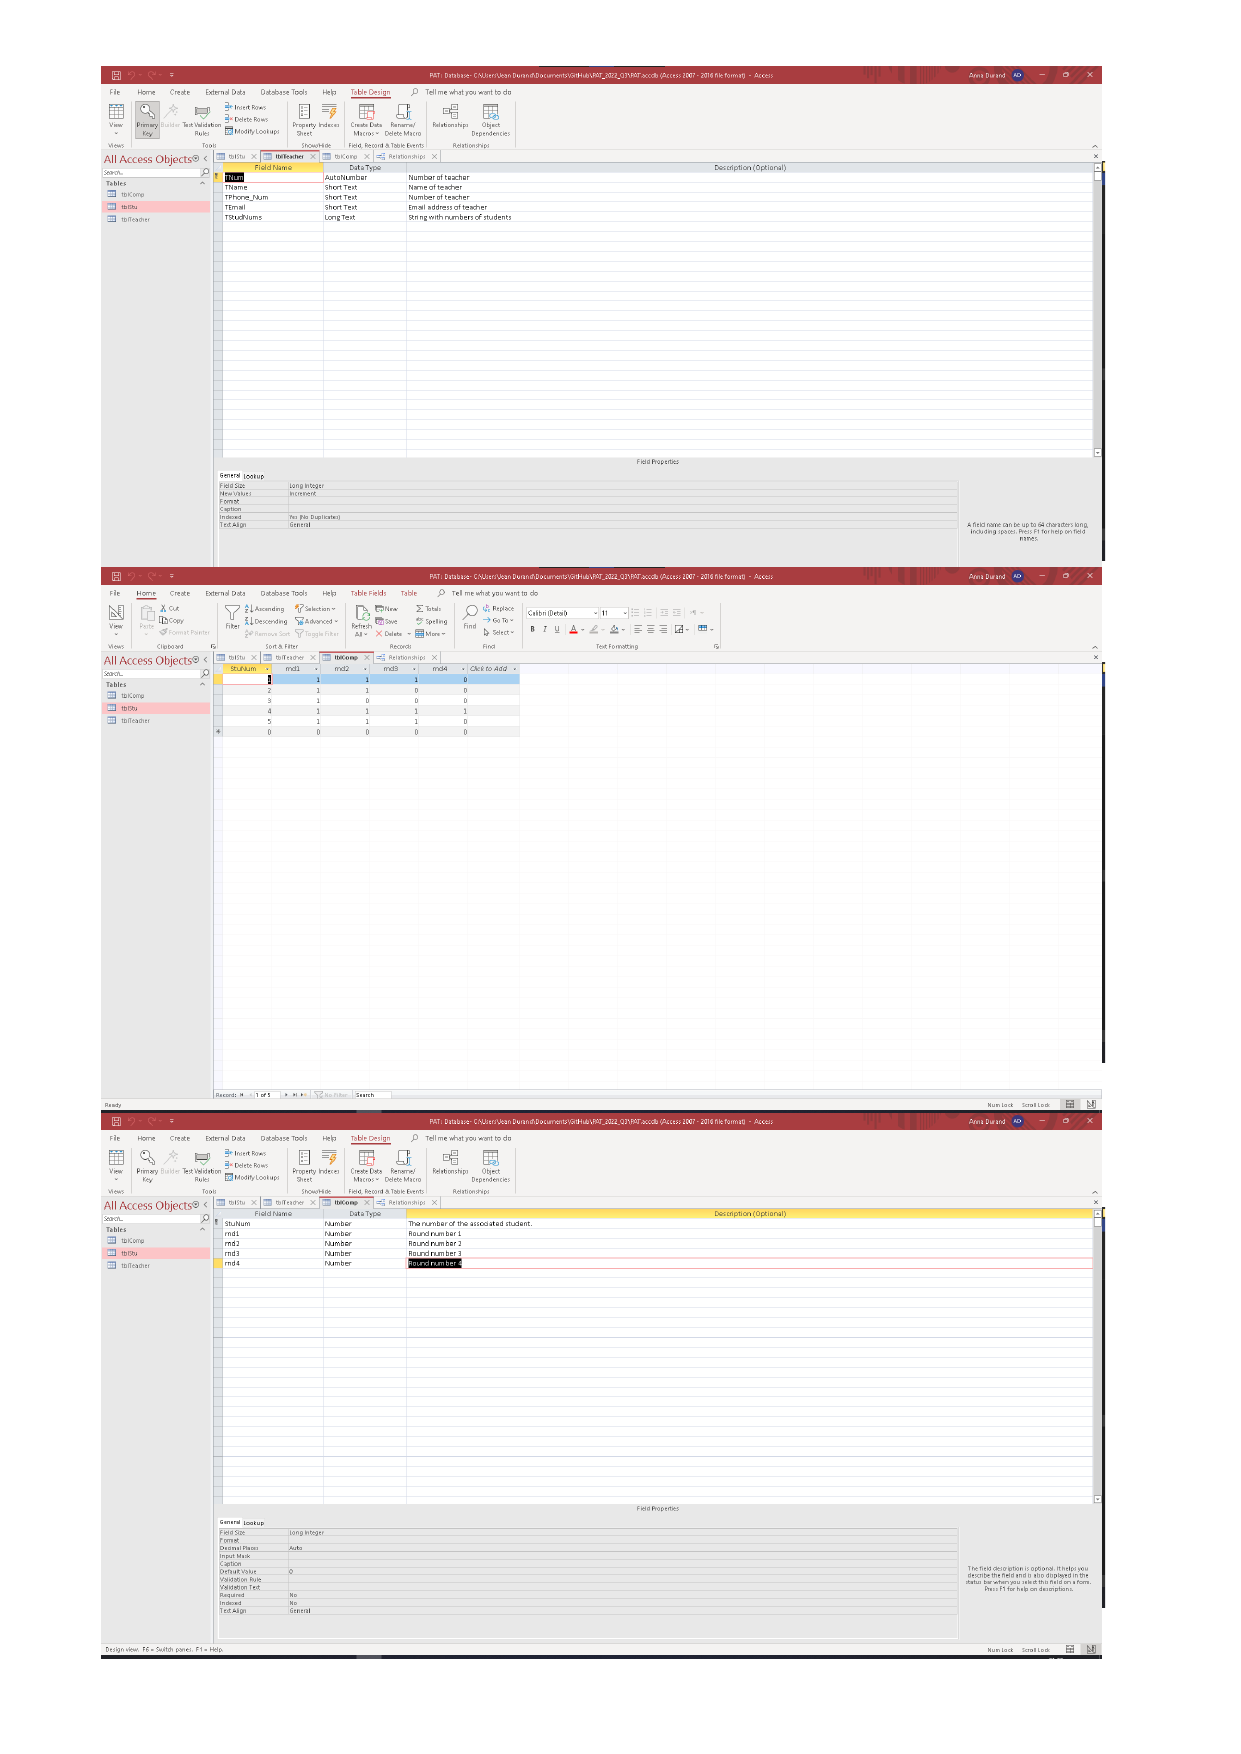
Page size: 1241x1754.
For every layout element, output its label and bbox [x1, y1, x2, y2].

picture [101, 66, 1105, 1659]
